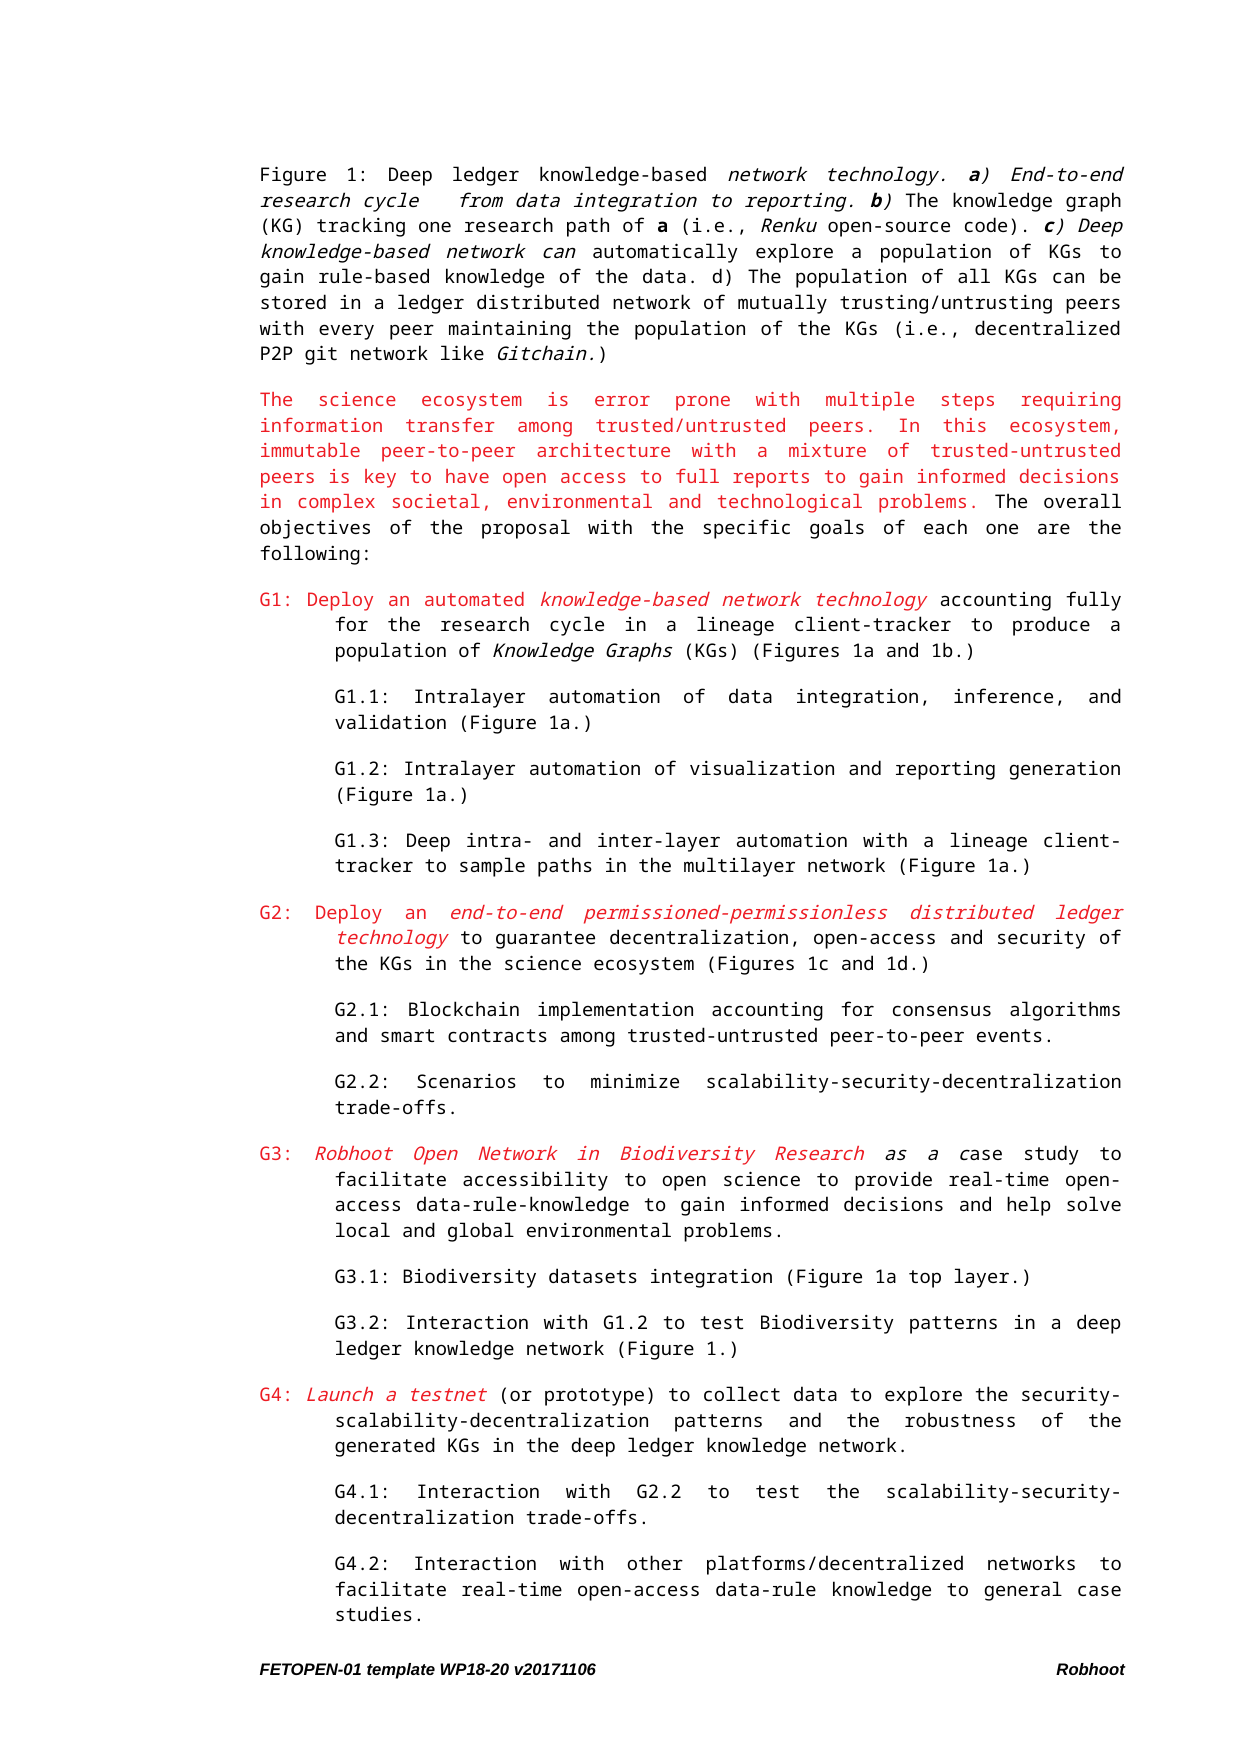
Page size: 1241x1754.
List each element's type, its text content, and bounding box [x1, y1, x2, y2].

text Figure 1: Deep ledger knowledge-based network technology. a) End-to-end research cycle from data integration to reporting. b) The knowledge graph (KG) tracking one research path of a (i.e., Renku open-source code). c) Deep knowledge-based network can automatically explore a population of KGs to gain rule-based knowledge of the data. d) The population of all KGs can be stored in a ledger distributed network of mutually trusting/untrusting peers with every peer maintaining the population of the KGs (i.e., decentralized P2P git network like Gitchain.) [259, 162, 1122, 366]
text G2: Deploy an end-to-end permissioned-permissionless distributed ledger technology to guarantee decentralization, open-access and security of the KGs in the science ecosystem (Figures 1c and 1d.) [259, 899, 1122, 976]
text The science ecosystem is error prone with multiple steps requiring information transfer among trusted/untrusted peers. In this ecosystem, immutable peer-to-peer architecture with a mixture of trusted-untrusted peers is key to have open access to full reports to gain informed decisions in complex societal, environmental and technological problems. The overall objectives of the proposal with the specific goals of each one are the following: [259, 387, 1122, 565]
text G1.3: Deep intra- and inter-layer automation with a lineage client-tracker to sample paths in the multilayer network (Figure 1a.) [259, 827, 1122, 878]
text G3.2: Interaction with G1.2 to test Biodiversity patterns in a deep ledger knowledge network (Figure 1.) [259, 1309, 1122, 1361]
text G4.2: Interaction with other platforms/decentralized networks to facilitate real-time open-access data-rule knowledge to general case studies. [259, 1551, 1122, 1627]
text G4: Launch a testnet (or prototype) to collect data to explore the security-scalability-decentralization patterns and the robustness of the generated KGs in the deep ledger knowledge network. [259, 1381, 1122, 1458]
text G4.1: Interaction with G2.2 to test the scalability-security-decentralization trade-offs. [259, 1479, 1122, 1530]
text G2.1: Blockchain implementation accounting for consensus algorithms and smart contracts among trusted-untrusted peer-to-peer events. [259, 997, 1122, 1048]
text G3: Robhoot Open Network in Biodiversity Research as a case study to facilitate accessibility to open science to provide real-time open-access data-rule-knowledge to gain informed decisions and help solve local and global environmental problems. [259, 1140, 1122, 1242]
text G1.1: Intralayer automation of data integration, inference, and validation (Figure 1a.) [259, 683, 1122, 734]
text G3.1: Biodiversity datasets integration (Figure 1a top layer.) [259, 1263, 1122, 1289]
text G1.2: Intralayer automation of visualization and reporting generation (Figure 1a.) [259, 755, 1122, 806]
text G1: Deploy an automated knowledge-based network technology accounting fully for the research cycle in a lineage client-tracker to produce a population of Knowledge Graphs (KGs) (Figures 1a and 1b.) [259, 586, 1122, 663]
text G2.2: Scenarios to minimize scalability-security-decentralization trade-offs. [259, 1068, 1122, 1119]
